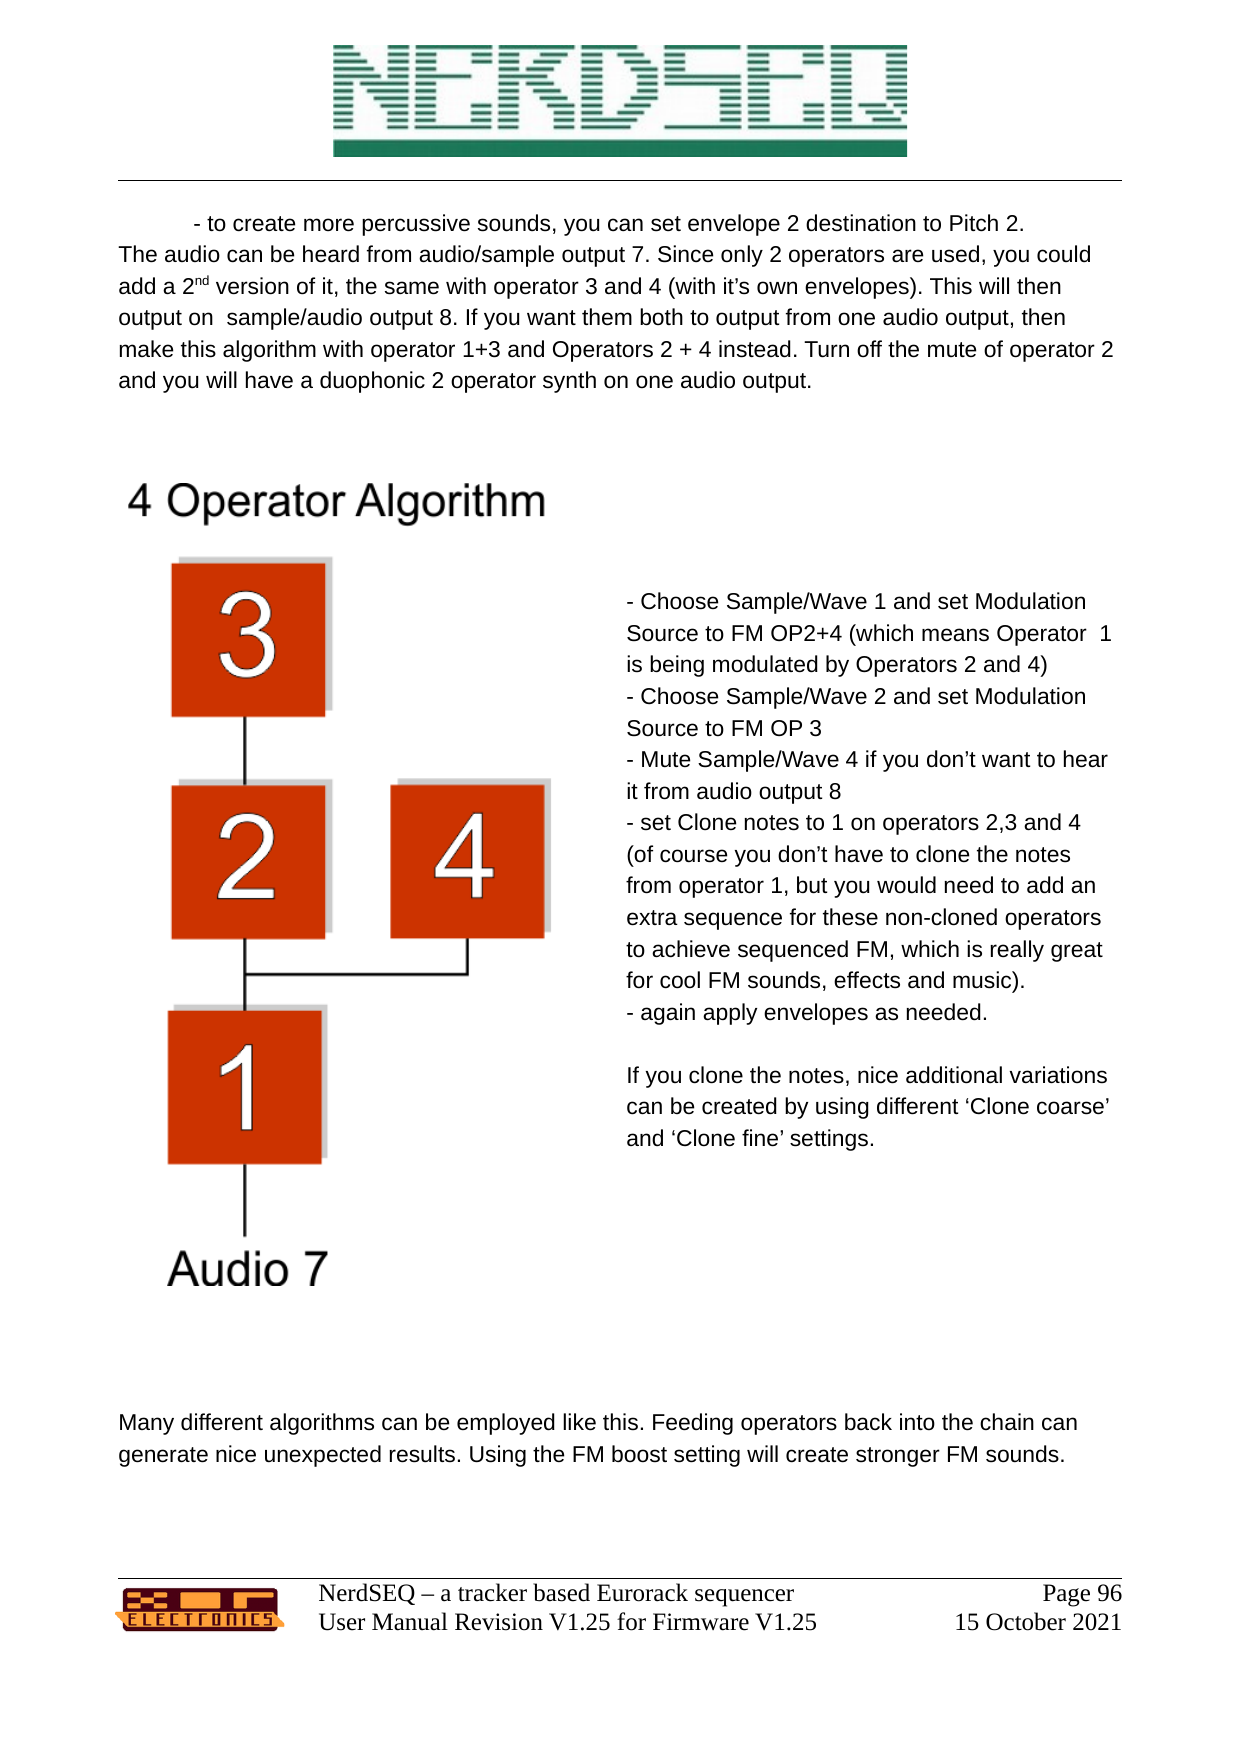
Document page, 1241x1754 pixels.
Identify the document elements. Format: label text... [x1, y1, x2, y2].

text Many different algorithms can be employed like this. Feeding operators back into the chain can generate nice unexpected results. Using the FM boost setting will create stronger FM sounds. [118, 1409, 1122, 1467]
text - Mute Sample/Wave 4 if you don’t want to hear it from audio output 8 [552, 746, 1122, 804]
text - Choose Sample/Wave 2 and set Modulation Source to FM OP 3 [552, 683, 1122, 741]
text - to create more percussive sounds, you can set envelope 2 destination to Pitch 2. [193, 209, 1122, 236]
picture [115, 1584, 285, 1634]
text - again apply envelopes as needed. [552, 999, 1122, 1025]
picture [128, 483, 552, 1286]
text - Choose Sample/Wave 1 and set Modulation Source to FM OP2+4 (which means Operator 1 is being modulated by Operators 2 and 4) [552, 588, 1122, 678]
text (of course you don’t have to clone the notes from operator 1, but you would need to add an extra sequence for these non-cloned operators to achieve sequenced FM, which is really great for cool FM sounds, effects and music). [552, 841, 1122, 993]
text The audio can be heard from audio/sample output 7. Since only 2 operators are used, you could add a 2nd version of it, the same with operator 3 and 4 (with it’s own envelopes). This will then output on sample/audio output 8. If you want them both to output from one audio output, then make this algorithm with operator 1+3 and Operators 2 + 4 instead. Turn off the mute of operator 2 and you will have a duophonic 2 operator synth on one audio output. [118, 241, 1122, 394]
picture [333, 45, 908, 157]
text If you clone the notes, nice additional variations can be created by using different ‘Clone coarse’ and ‘Clone fine’ settings. [552, 1062, 1122, 1151]
text - set Clone notes to 1 on operators 2,3 and 4 [552, 809, 1122, 836]
